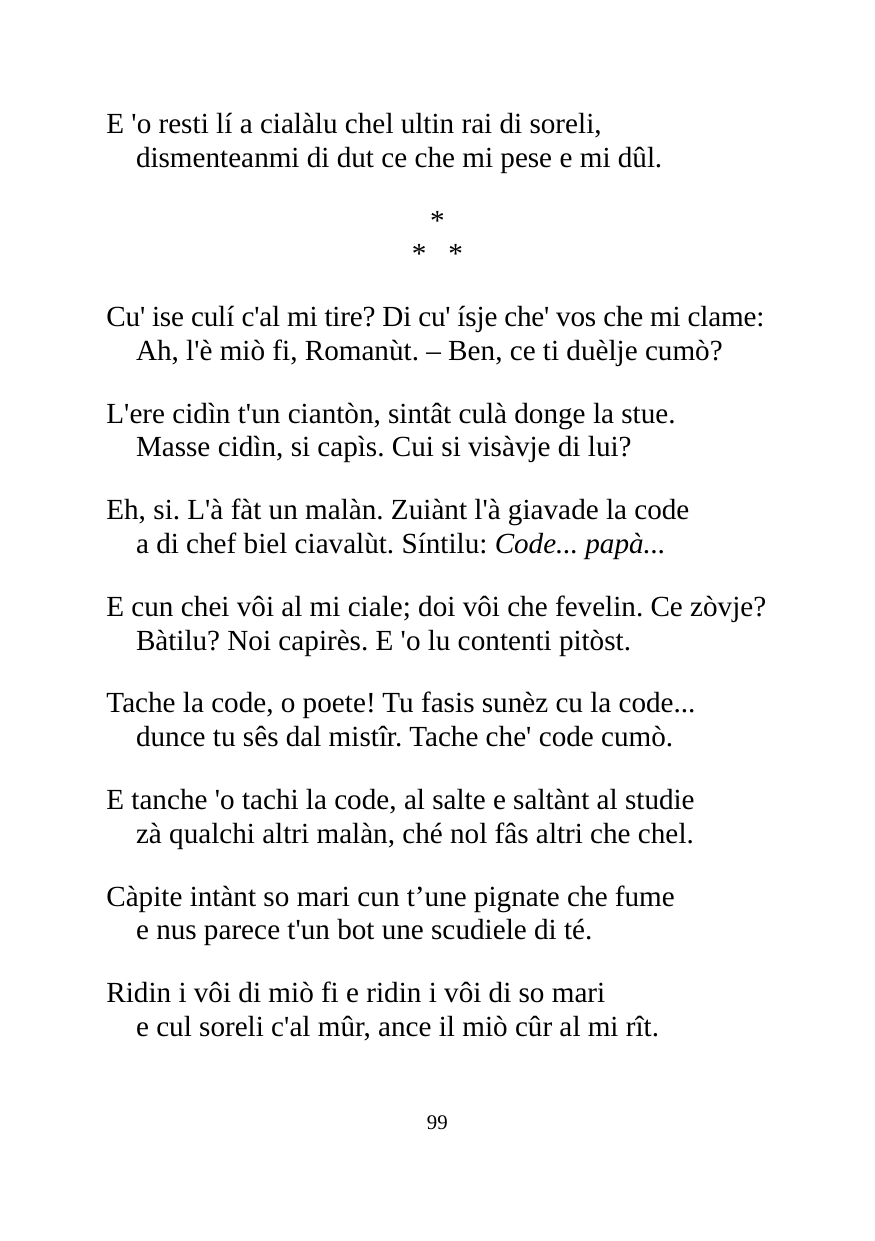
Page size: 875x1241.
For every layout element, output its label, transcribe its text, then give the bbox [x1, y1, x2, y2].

text Càpite intànt so mari cun t’une pignate che fume e nus parece t'un bot une scudiele di té. [106, 879, 768, 946]
text E 'o resti lí a cialàlu chel ultin rai di soreli, dismenteanmi di dut ce che mi pese e mi dûl. [106, 106, 768, 173]
text E tanche 'o tachi la code, al salte e saltànt al studie zà qualchi altri malàn, ché nol fâs altri che chel. [106, 782, 768, 849]
text Ridin i vôi di miò fi e ridin i vôi di so mari e cul soreli c'al mûr, ance il miò cûr al mi rît. [106, 975, 768, 1042]
text Eh, si. L'à fàt un malàn. Zuiànt l'à giavade la code a di chef biel ciavalùt. Síntilu: Code... papà... [106, 492, 768, 559]
text Cu' ise culí c'al mi tire? Di cu' ísje che' vos che mi clame: Ah, l'è miò fi, Romanùt. – Ben, ce ti duèlje cumò? [106, 299, 768, 366]
text Tache la code, o poete! Tu fasis sunèz cu la code... dunce tu sês dal mistîr. Tache che' code cumò. [106, 686, 768, 753]
text * * * [106, 203, 768, 270]
text L'ere cidìn t'un ciantòn, sintât culà donge la stue. Masse cidìn, si capìs. Cui si visàvje di lui? [106, 396, 768, 463]
text E cun chei vôi al mi ciale; doi vôi che fevelin. Ce zòvje? Bàtilu? Noi capirès. E 'o lu contenti pitòst. [106, 589, 768, 656]
